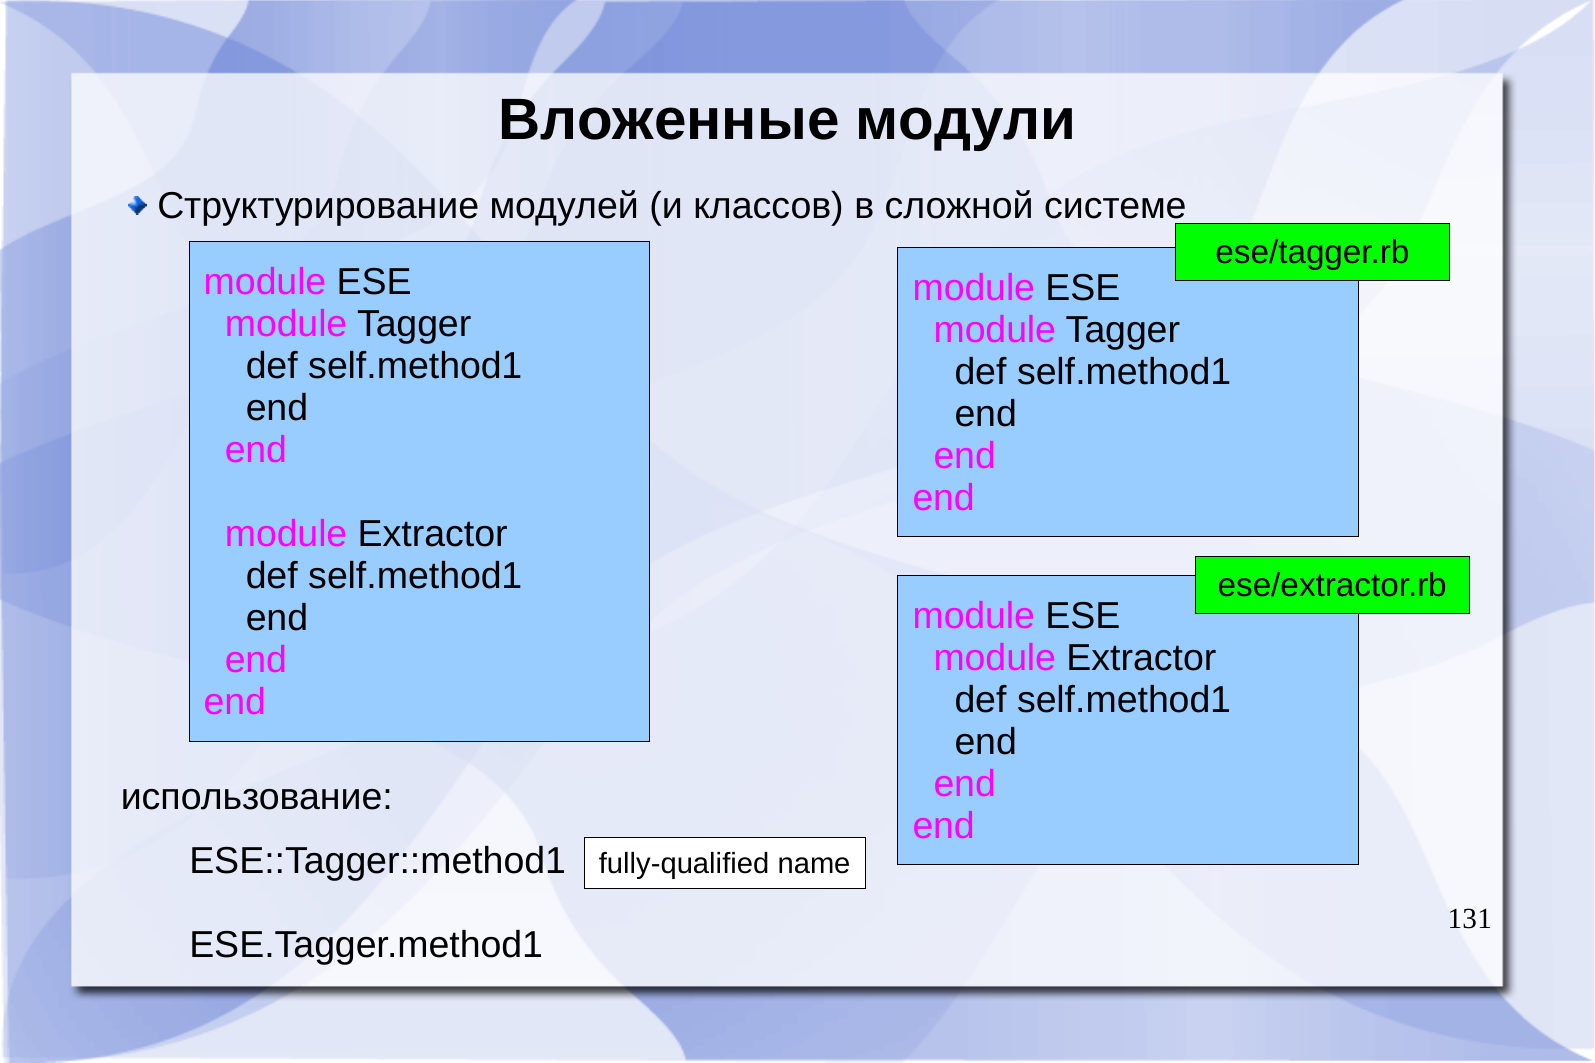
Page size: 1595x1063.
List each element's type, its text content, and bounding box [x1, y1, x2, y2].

text_box ESE::Tagger::method1 ESE.Tagger.method1 [174, 832, 582, 974]
text_box fully-qualified name [584, 837, 866, 889]
text_box Структурирование модулей (и классов) в сложной системе [113, 177, 1202, 234]
title Вложенные модули [75, 75, 1501, 164]
text_box ese/tagger.rb [1175, 223, 1450, 281]
text_box module ESE module Tagger def self.method1 end end module Extractor def self.method1 end end end [189, 241, 650, 742]
text_box module ESE module Extractor def self.method1 end end end [897, 575, 1359, 865]
text_box module ESE module Tagger def self.method1 end end end [897, 247, 1359, 537]
text_box ese/extractor.rb [1195, 556, 1470, 614]
picture [0, 0, 1595, 1063]
text_box использование: [106, 768, 409, 825]
